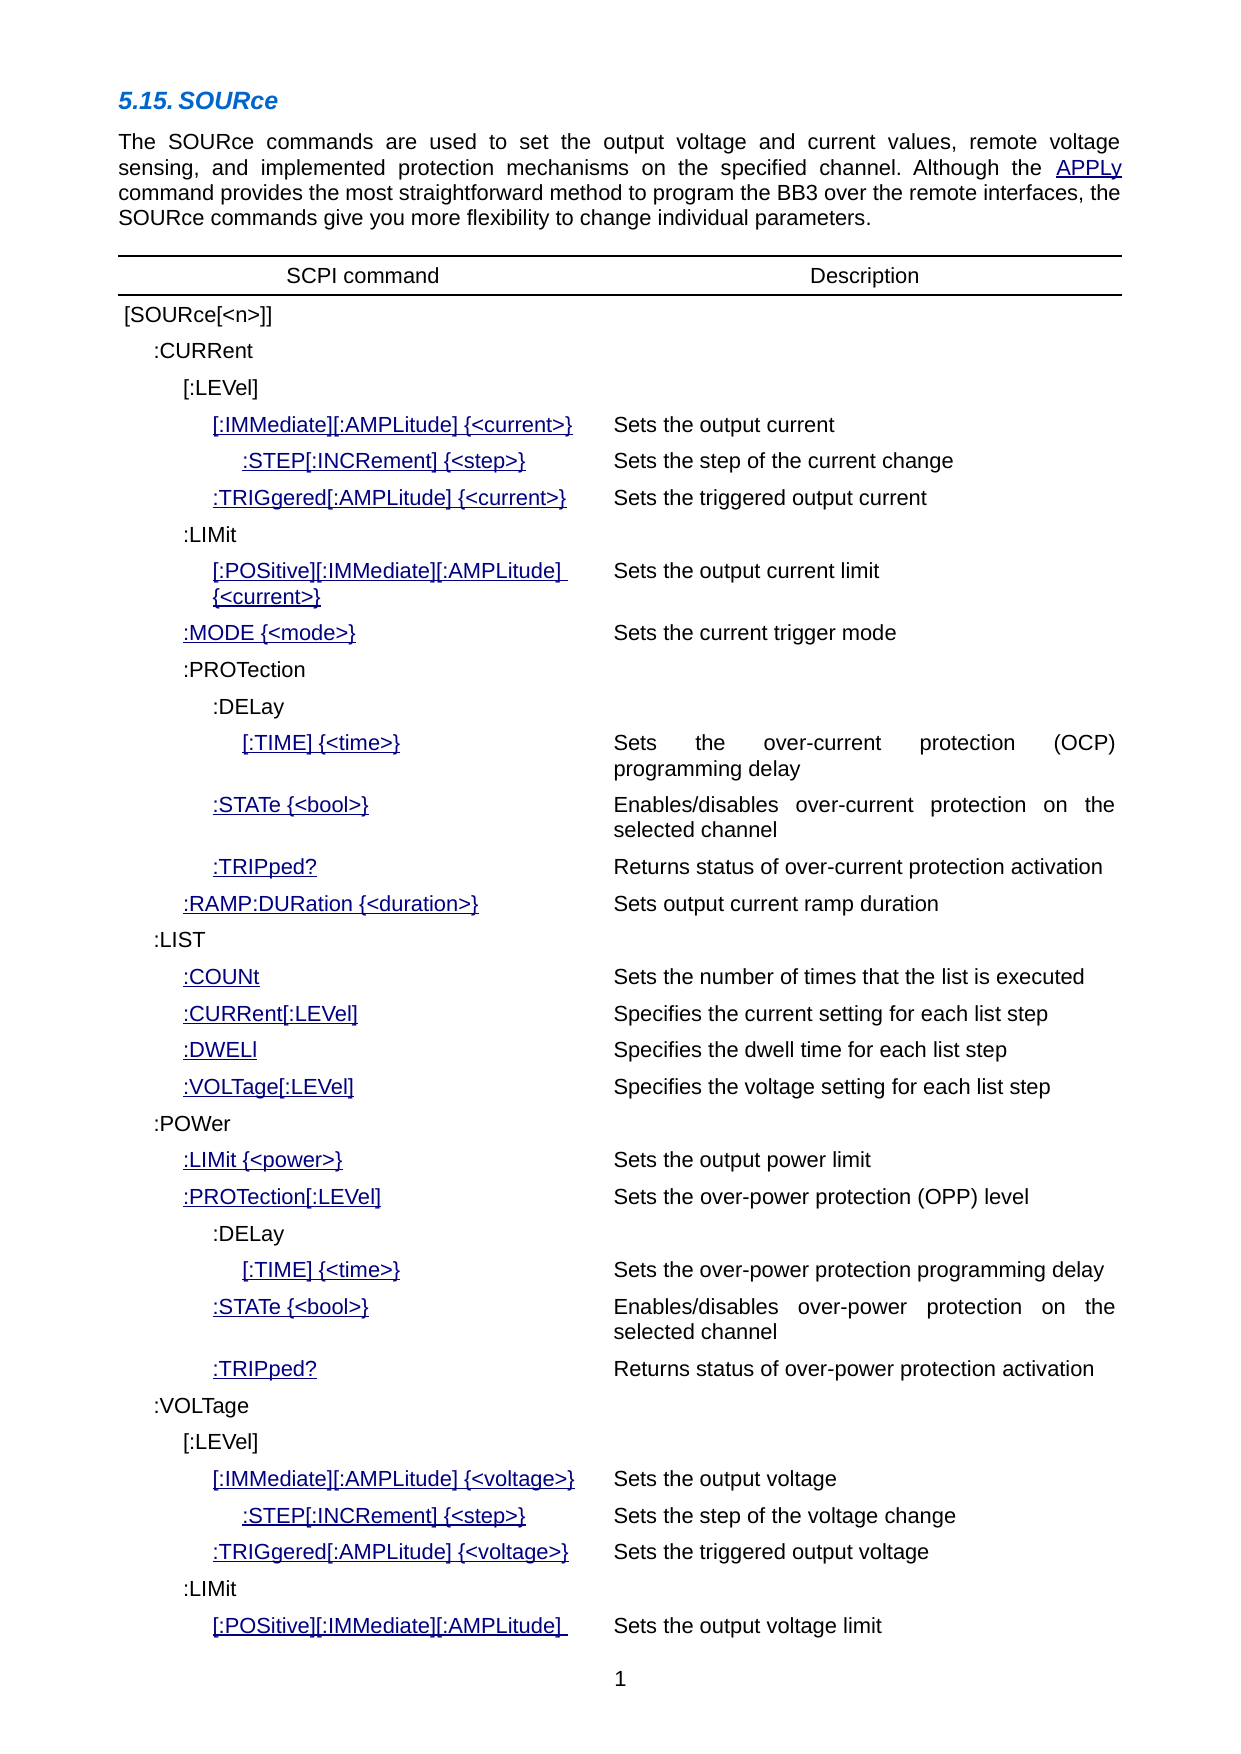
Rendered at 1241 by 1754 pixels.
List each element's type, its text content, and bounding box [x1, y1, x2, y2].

table_cell Sets the output voltage [608, 1460, 1122, 1497]
table_cell :PROTection[:LEVel] [118, 1178, 608, 1215]
table_cell [:LEVel] [118, 369, 608, 406]
table_cell Sets the output power limit [608, 1142, 1122, 1178]
table_cell :DELay [118, 688, 608, 724]
table_cell Sets the over-power protection (OPP) level [608, 1178, 1122, 1215]
table_cell :TRIPped? [118, 848, 608, 885]
table_cell [608, 688, 1122, 724]
table_cell Sets the number of times that the list is executed [608, 958, 1122, 995]
table_cell :LIMit [118, 516, 608, 553]
table_cell Returns status of over-power protection activation [608, 1350, 1122, 1387]
table_cell [:POSitive][:IMMediate][:AMPLitude] [118, 1607, 608, 1643]
table_header Description [608, 257, 1122, 294]
table_cell :VOLTage[:LEVel] [118, 1068, 608, 1105]
table_cell Sets the over-power protection programming delay [608, 1252, 1122, 1288]
table_cell :STEP[:INCRement] {<step>} [118, 1497, 608, 1533]
table_cell :VOLTage [118, 1387, 608, 1423]
table_cell :LIMit {<power>} [118, 1142, 608, 1178]
table_cell [:TIME] {<time>} [118, 1252, 608, 1288]
table_cell Specifies the voltage setting for each list step [608, 1068, 1122, 1105]
table_cell [:IMMediate][:AMPLitude] {<current>} [118, 406, 608, 443]
table_header SCPI command [118, 257, 608, 294]
table_cell [608, 1215, 1122, 1252]
table_cell Enables/disables over-power protection on the selected channel [608, 1288, 1122, 1350]
table_cell Sets the output voltage limit [608, 1607, 1122, 1643]
table_cell Sets the step of the voltage change [608, 1497, 1122, 1533]
table_cell :RAMP:DURation {<duration>} [118, 885, 608, 922]
table_cell :LIST [118, 922, 608, 958]
table_cell :LIMit [118, 1570, 608, 1607]
table_cell [:POSitive][:IMMediate][:AMPLitude] {<current>} [118, 553, 608, 614]
table_cell Sets the step of the current change [608, 443, 1122, 479]
table_cell Sets the current trigger mode [608, 615, 1122, 651]
table_cell [SOURce[<n>]] [118, 296, 608, 333]
table_cell [608, 296, 1122, 333]
table_cell :STEP[:INCRement] {<step>} [118, 443, 608, 479]
table_cell [608, 333, 1122, 369]
table_cell [608, 1105, 1122, 1142]
table_cell :TRIPped? [118, 1350, 608, 1387]
table_cell Returns status of over-current protection activation [608, 848, 1122, 885]
table_cell Sets the output current [608, 406, 1122, 443]
table_cell [:LEVel] [118, 1424, 608, 1460]
table_cell [608, 1387, 1122, 1423]
table_cell [:IMMediate][:AMPLitude] {<voltage>} [118, 1460, 608, 1497]
table_cell [608, 516, 1122, 553]
table_cell [608, 1424, 1122, 1460]
table_cell Sets the triggered output voltage [608, 1534, 1122, 1570]
table_cell :DELay [118, 1215, 608, 1252]
table_cell Specifies the current setting for each list step [608, 995, 1122, 1032]
table_cell :CURRent[:LEVel] [118, 995, 608, 1032]
subtitle SOURce [118, 86, 1122, 114]
table_cell [608, 651, 1122, 688]
table_cell Sets output current ramp duration [608, 885, 1122, 922]
table_cell [608, 1570, 1122, 1607]
table_cell Specifies the dwell time for each list step [608, 1032, 1122, 1068]
table_cell Enables/disables over-current protection on the selected channel [608, 786, 1122, 848]
table_cell :PROTection [118, 651, 608, 688]
table_cell [608, 922, 1122, 958]
table_cell Sets the triggered output current [608, 479, 1122, 516]
table_cell :POWer [118, 1105, 608, 1142]
table_cell :COUNt [118, 958, 608, 995]
table_cell Sets the over-current protection (OCP) programming delay [608, 725, 1122, 786]
table_cell [608, 369, 1122, 406]
table_cell Sets the output current limit [608, 553, 1122, 614]
table_cell :CURRent [118, 333, 608, 369]
table_cell :DWELl [118, 1032, 608, 1068]
table_cell :MODE {<mode>} [118, 615, 608, 651]
text The SOURce commands are used to set the output voltage and current values, remote voltage sensing, and implemented protection mechanisms on the specified channel. Although the APPLy command provides the most straightforward method to program the BB3 over the remote interfaces, the SOURce commands give you more flexibility to change individual parameters. [118, 129, 1122, 230]
table_cell :STATe {<bool>} [118, 1288, 608, 1350]
table_cell :TRIGgered[:AMPLitude] {<current>} [118, 479, 608, 516]
table_cell :TRIGgered[:AMPLitude] {<voltage>} [118, 1534, 608, 1570]
table_cell :STATe {<bool>} [118, 786, 608, 848]
table_cell [:TIME] {<time>} [118, 725, 608, 786]
